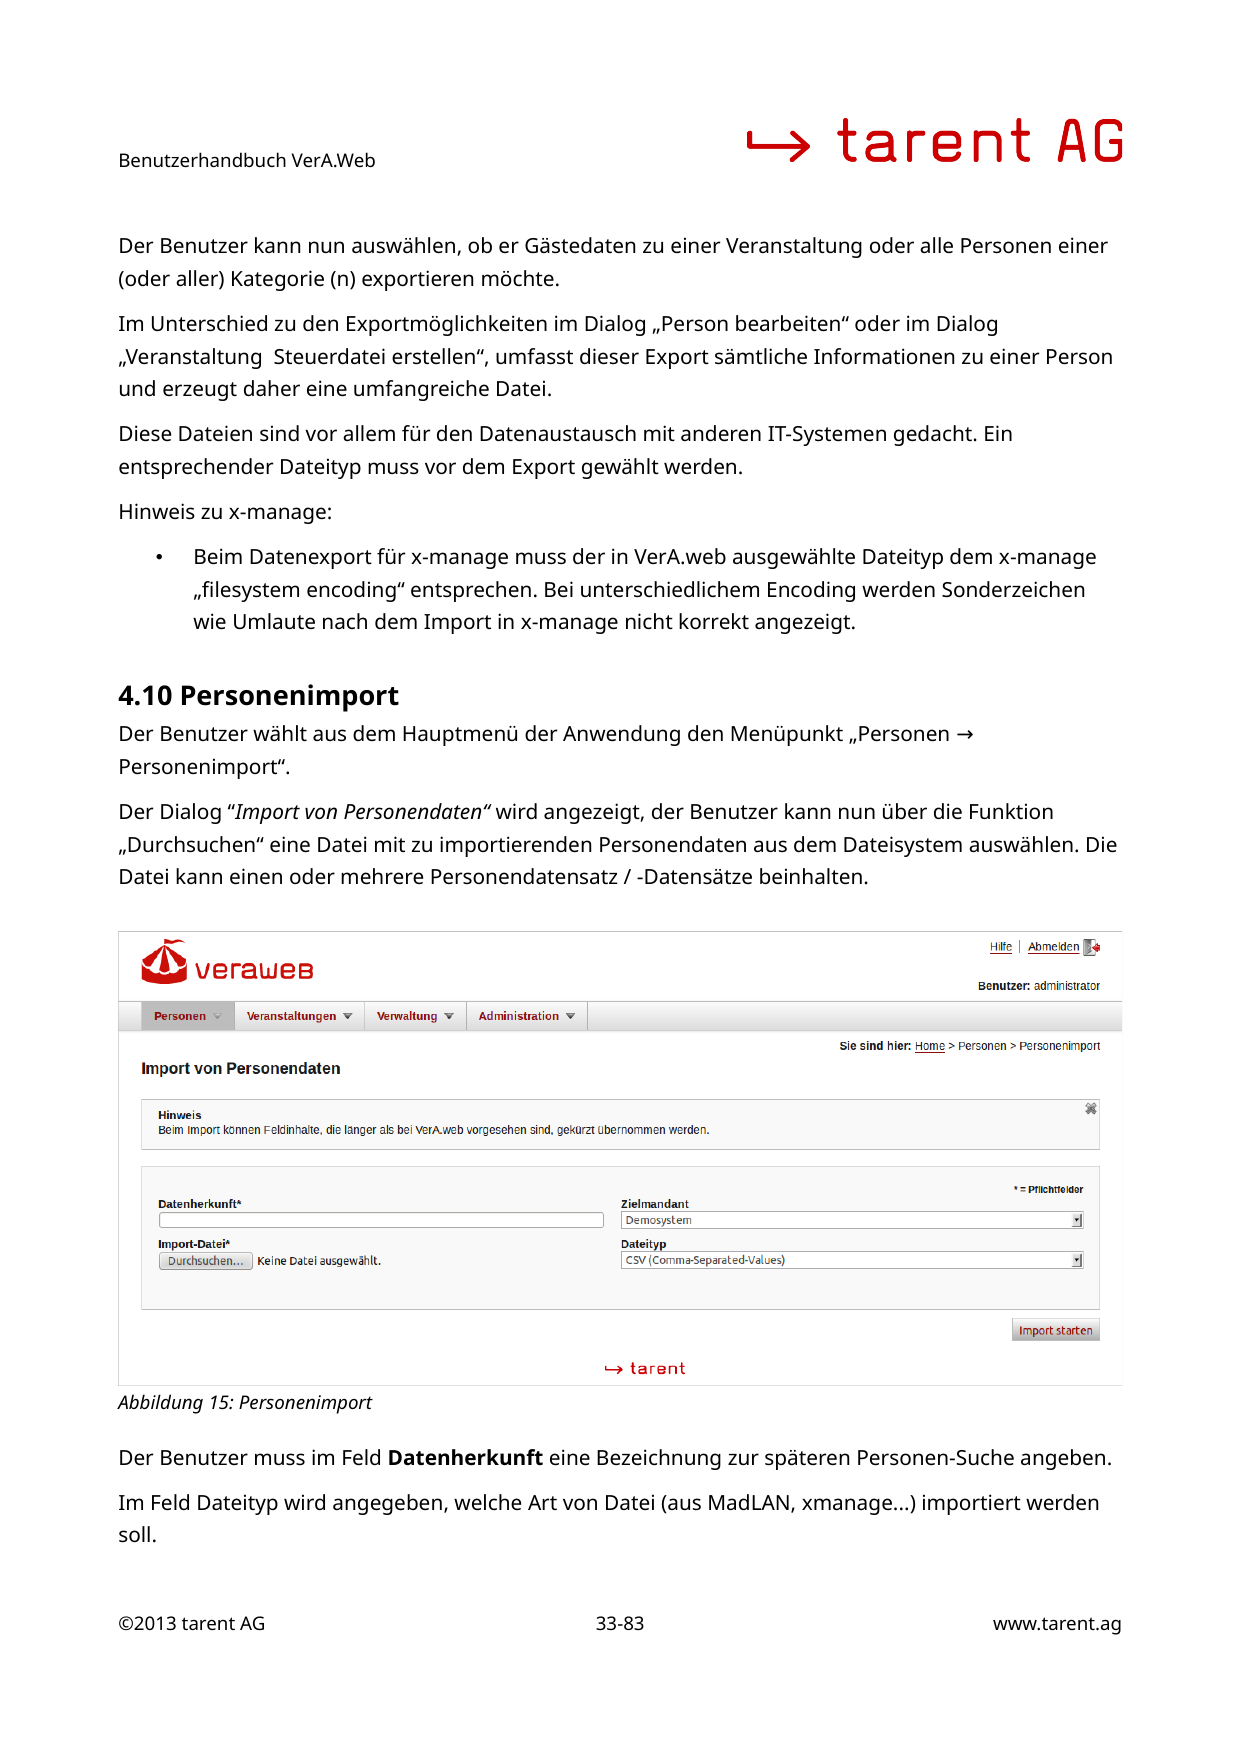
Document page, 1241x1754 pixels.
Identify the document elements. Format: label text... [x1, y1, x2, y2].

text Diese Dateien sind vor allem für den Datenaustausch mit anderen IT-Systemen gedacht. Ein entsprechender Dateityp muss vor dem Export gewählt werden. [118, 419, 1122, 481]
text Der Benutzer muss im Feld Datenherkunft eine Bezeichnung zur späteren Personen-Suche angeben. [118, 1415, 1122, 1471]
text Im Feld Dateityp wird angegeben, welche Art von Datei (aus MadLAN, xmanage...) importiert werden soll. [118, 1488, 1122, 1549]
text Der Benutzer wählt aus dem Hauptmenü der Anwendung den Menüpunkt „Personen → Personenimport“. [118, 719, 1122, 781]
text [118, 907, 1122, 931]
text Abbildung 15: Personenimport [118, 1386, 1122, 1415]
text Der Benutzer kann nun auswählen, ob er Gästedaten zu einer Veranstaltung oder alle Personen einer (oder aller) Kategorie (n) exportieren möchte. [118, 232, 1122, 293]
text Der Dialog “Import von Personendaten“ wird angezeigt, der Benutzer kann nun über die Funktion „Durchsuchen“ eine Datei mit zu importierenden Personendaten aus dem Dateisystem auswählen. Die Datei kann einen oder mehrere Personendatensatz / -Datensätze beinhalten. [118, 797, 1122, 891]
subtitle Personenimport [118, 670, 1122, 713]
text Im Unterschied zu den Exportmöglichkeiten im Dialog „Person bearbeiten“ oder im Dialog „Veranstaltung Steuerdatei erstellen“, umfasst dieser Export sämtliche Informationen zu einer Person und erzeugt daher eine umfangreiche Datei. [118, 309, 1122, 403]
text Hinweis zu x-manage: [118, 497, 1122, 526]
picture [118, 931, 1123, 1386]
picture [747, 118, 1123, 162]
list Beim Datenexport für x-manage muss der in VerA.web ausgewählte Dateityp dem x-manage „filesystem encoding“ entsprechen. Bei unterschiedlichem Encoding werden Sonderzeichen wie Umlaute nach dem Import in x-manage nicht korrekt angezeigt. [156, 542, 1122, 636]
